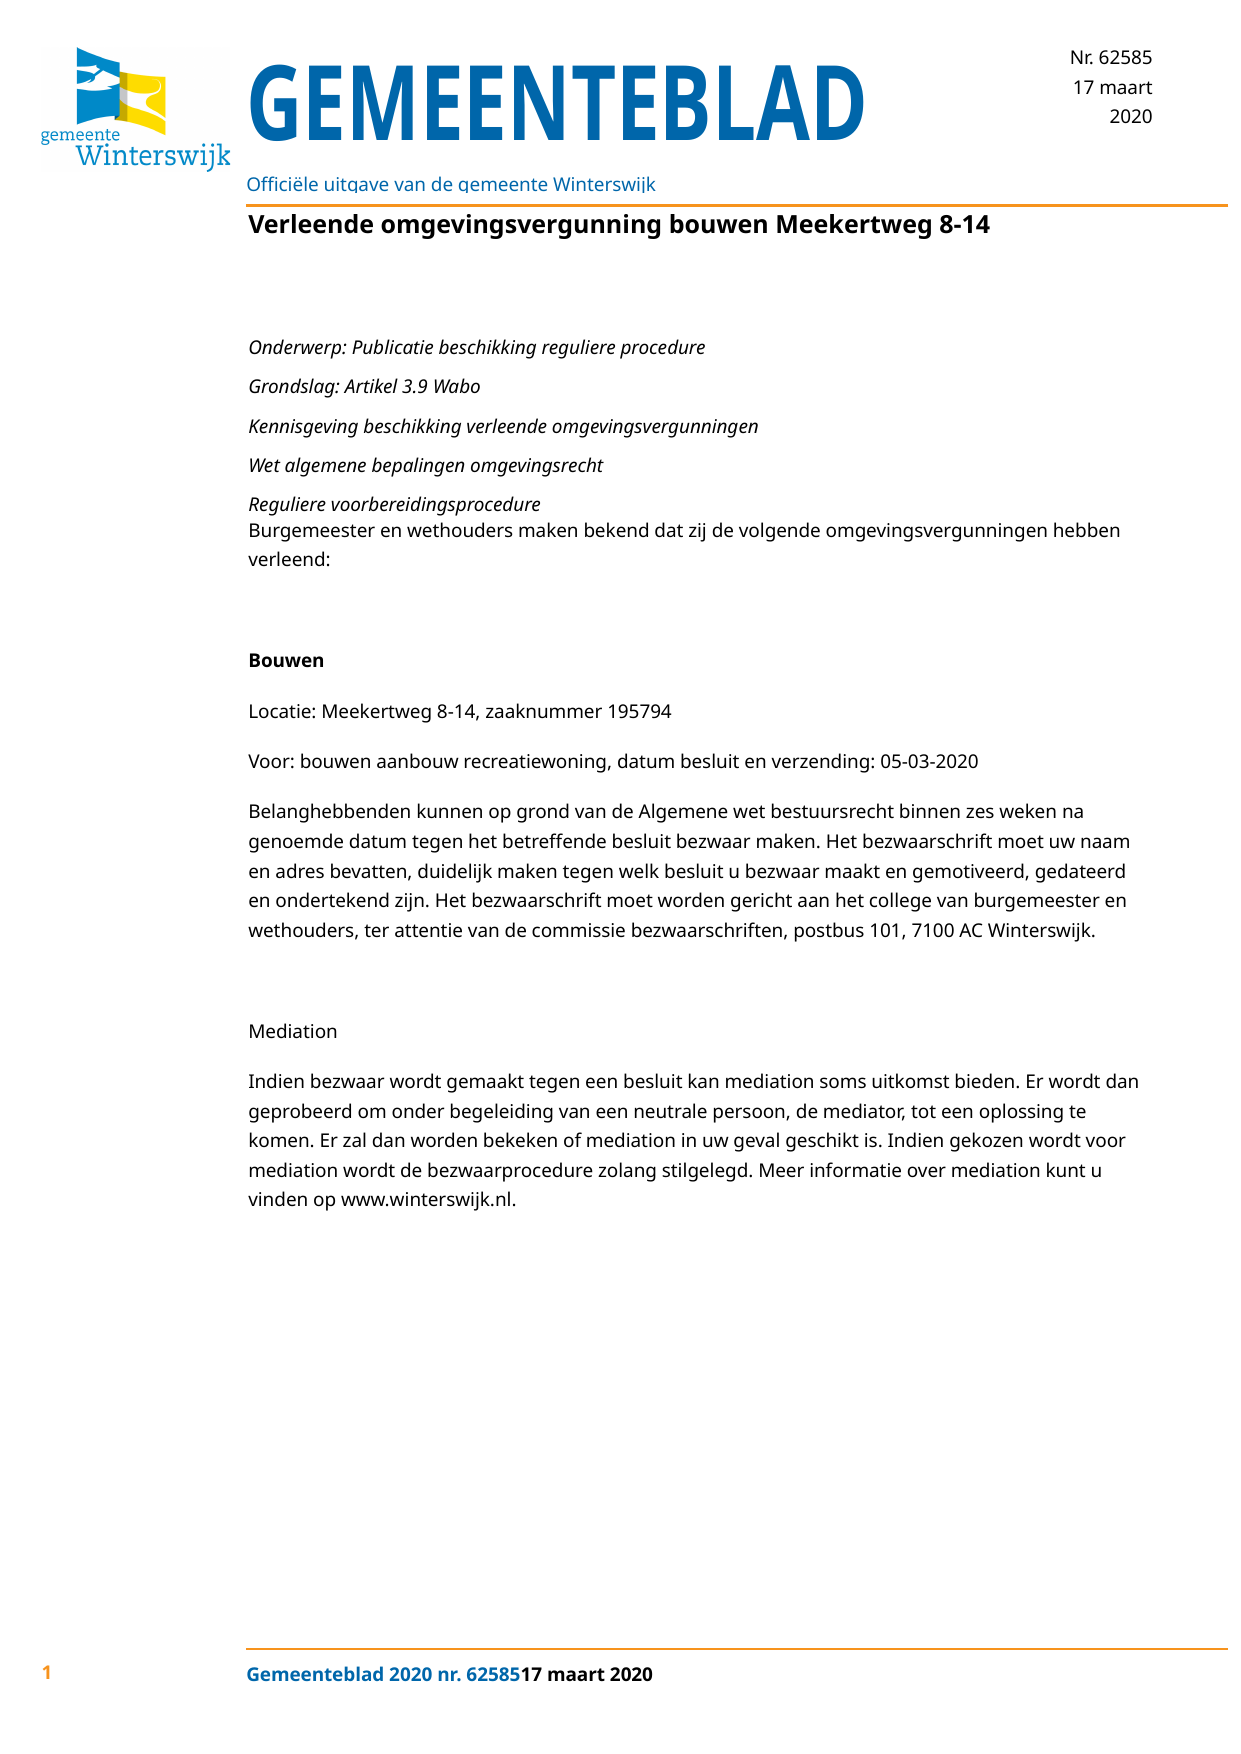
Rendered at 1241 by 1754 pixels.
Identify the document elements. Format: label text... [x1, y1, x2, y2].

text Kennisgeving beschikking verleende omgevingsvergunningen [248, 413, 1152, 438]
text Grondslag: Artikel 3.9 Wabo [248, 373, 1152, 399]
text Belanghebbenden kunnen op grond van de Algemene wet bestuursrecht binnen zes weken na genoemde datum tegen het betreffende besluit bezwaar maken. Het bezwaarschrift moet uw naam en adres bevatten, duidelijk maken tegen welk besluit u bezwaar maakt en gemotiveerd, gedateerd en ondertekend zijn. Het bezwaarschrift moet worden gericht aan het college van burgemeester en wethouders, ter attentie van de commissie bezwaarschriften, postbus 101, 7100 AC Winterswijk. [248, 799, 1152, 943]
text Wet algemene bepalingen omgevingsrecht [248, 452, 1152, 478]
text Bouwen [248, 647, 1152, 673]
text Onderwerp: Publicatie beschikking reguliere procedure [248, 334, 1152, 360]
picture [225, 153, 231, 162]
text Indien bezwaar wordt gemaakt tegen een besluit kan mediation soms uitkomst bieden. Er wordt dan geprobeerd om onder begeleiding van een neutrale persoon, de mediator, tot een oplossing te komen. Er zal dan worden bekeken of mediation in uw geval geschikt is. Indien gekozen wordt voor mediation wordt de bezwaarprocedure zolang stilgelegd. Meer informatie over mediation kunt u vinden op www.winterswijk.nl. [248, 1068, 1152, 1212]
text Voor: bouwen aanbouw recreatiewoning, datum besluit en verzending: 05-03-2020 [248, 748, 1152, 774]
text Burgemeester en wethouders maken bekend dat zij de volgende omgevingsvergunningen hebben verleend: [248, 517, 1152, 572]
text Locatie: Meekertweg 8-14, zaaknummer 195794 [248, 698, 1152, 724]
picture [41, 47, 231, 172]
text Verleende omgevingsvergunning bouwen Meekertweg 8-14 [248, 207, 1152, 241]
text Mediation [248, 1018, 1152, 1044]
text Reguliere voorbereidingsprocedure [248, 491, 1152, 517]
